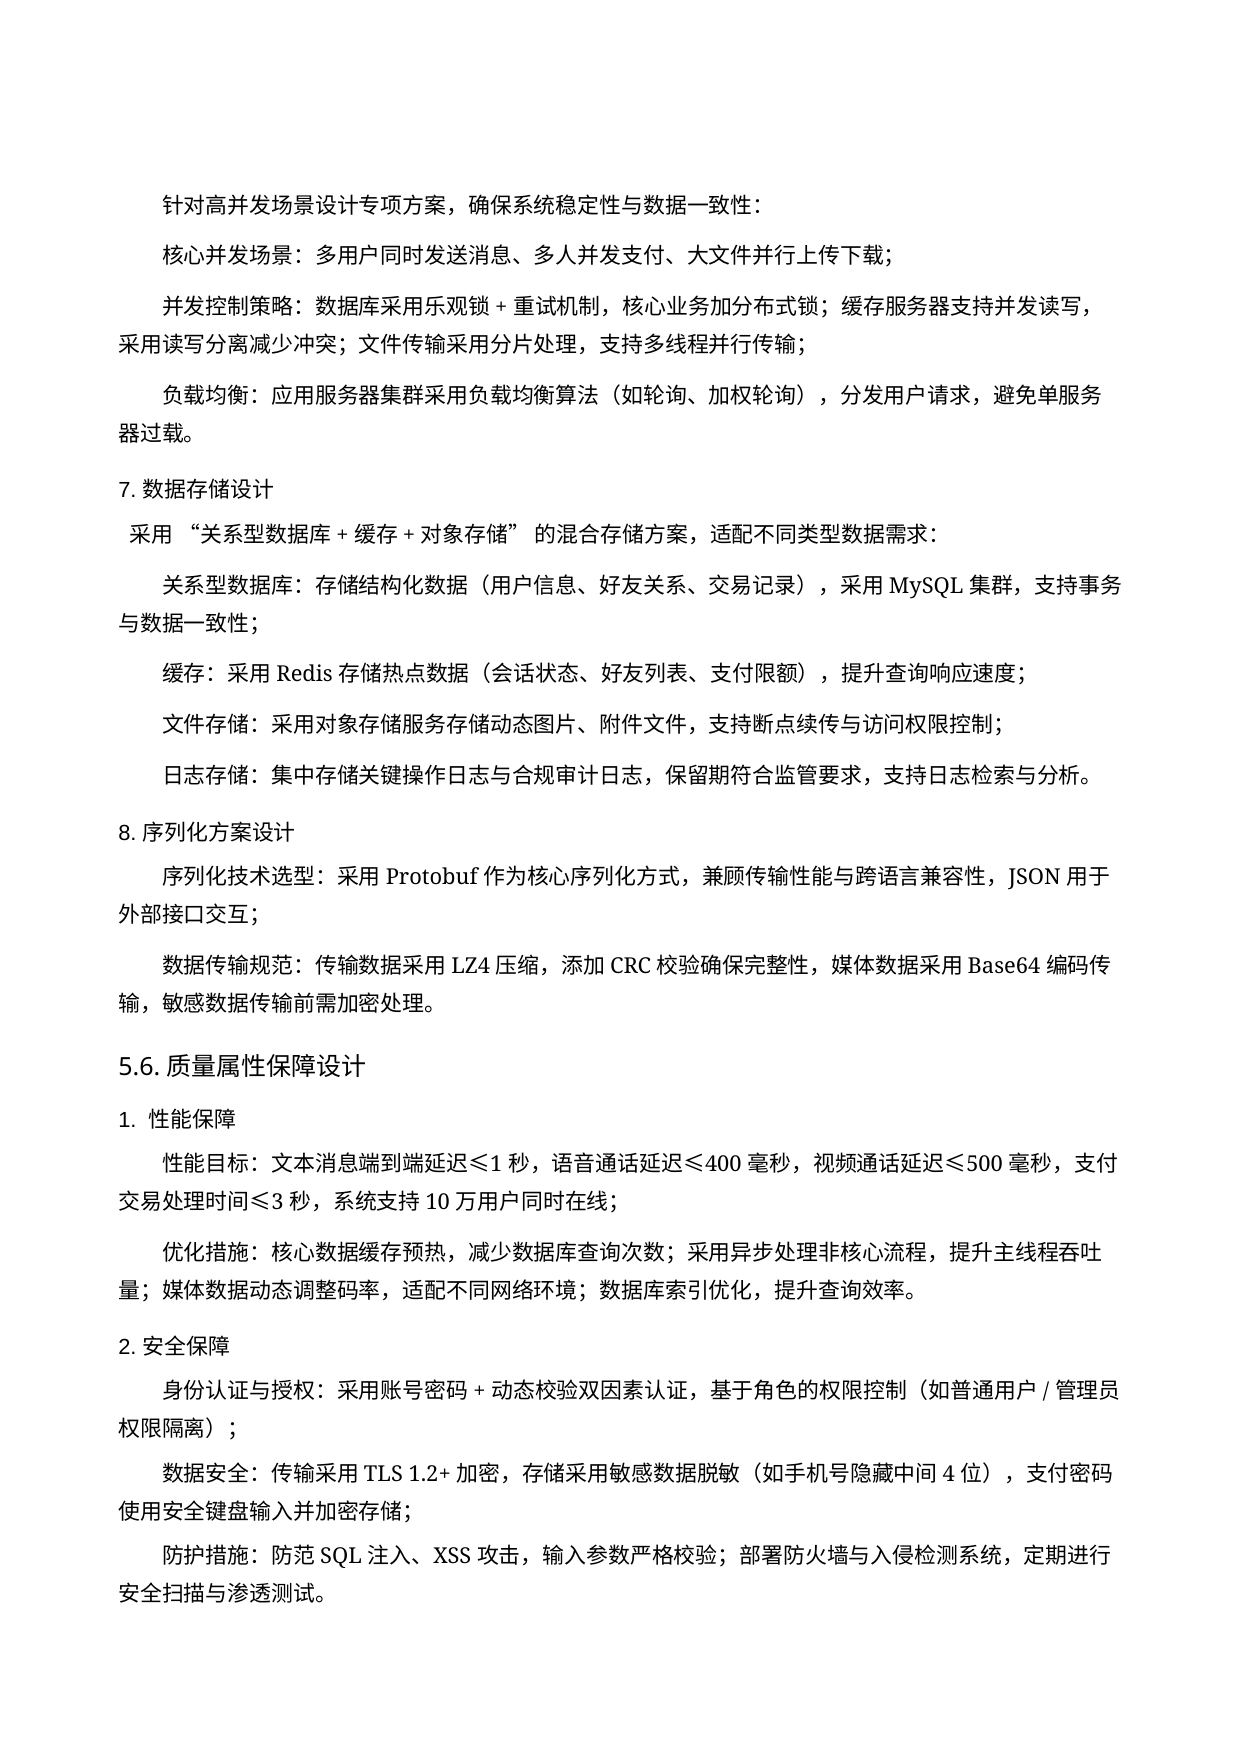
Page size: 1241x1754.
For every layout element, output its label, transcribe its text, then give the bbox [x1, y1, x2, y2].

text 缓存：采用 Redis 存储热点数据（会话状态、好友列表、支付限额），提升查询响应速度； [118, 656, 1122, 688]
text 负载均衡：应用服务器集群采用负载均衡算法（如轮询、加权轮询），分发用户请求，避免单服务器过载。 [118, 378, 1122, 448]
text 数据安全：传输采用 TLS 1.2+ 加密，存储采用敏感数据脱敏（如手机号隐藏中间 4 位），支付密码使用安全键盘输入并加密存储； [118, 1456, 1122, 1526]
subtitle 序列化方案设计 [118, 814, 1122, 846]
text 序列化技术选型：采用 Protobuf 作为核心序列化方式，兼顾传输性能与跨语言兼容性，JSON 用于外部接口交互； [118, 859, 1122, 928]
subtitle 安全保障 [118, 1329, 1122, 1361]
text 文件存储：采用对象存储服务存储动态图片、附件文件，支持断点续传与访问权限控制； [118, 707, 1122, 739]
subtitle 质量属性保障设计 [118, 1046, 1122, 1083]
text 防护措施：防范 SQL 注入、XSS 攻击，输入参数严格校验；部署防火墙与入侵检测系统，定期进行安全扫描与渗透测试。 [118, 1538, 1122, 1608]
text 性能目标：文本消息端到端延迟≤1 秒，语音通话延迟≤400 毫秒，视频通话延迟≤500 毫秒，支付交易处理时间≤3 秒，系统支持 10 万用户同时在线； [118, 1146, 1122, 1216]
text 日志存储：集中存储关键操作日志与合规审计日志，保留期符合监管要求，支持日志检索与分析。 [118, 758, 1122, 790]
text 核心并发场景：多用户同时发送消息、多人并发支付、大文件并行上传下载； [118, 238, 1122, 270]
text 针对高并发场景设计专项方案，确保系统稳定性与数据一致性： [118, 188, 1122, 219]
text 身份认证与授权：采用账号密码 + 动态校验双因素认证，基于角色的权限控制（如普通用户 / 管理员权限隔离）； [118, 1373, 1122, 1443]
subtitle 性能保障 [118, 1102, 1122, 1133]
text 并发控制策略：数据库采用乐观锁 + 重试机制，核心业务加分布式锁；缓存服务器支持并发读写，采用读写分离减少冲突；文件传输采用分片处理，支持多线程并行传输； [118, 289, 1122, 359]
text 优化措施：核心数据缓存预热，减少数据库查询次数；采用异步处理非核心流程，提升主线程吞吐量；媒体数据动态调整码率，适配不同网络环境；数据库索引优化，提升查询效率。 [118, 1235, 1122, 1304]
subtitle 数据存储设计 [118, 472, 1122, 504]
text 采用 “关系型数据库 + 缓存 + 对象存储” 的混合存储方案，适配不同类型数据需求： [118, 517, 1122, 548]
text 关系型数据库：存储结构化数据（用户信息、好友关系、交易记录），采用 MySQL 集群，支持事务与数据一致性； [118, 568, 1122, 637]
text 数据传输规范：传输数据采用 LZ4 压缩，添加 CRC 校验确保完整性，媒体数据采用 Base64 编码传输，敏感数据传输前需加密处理。 [118, 948, 1122, 1017]
